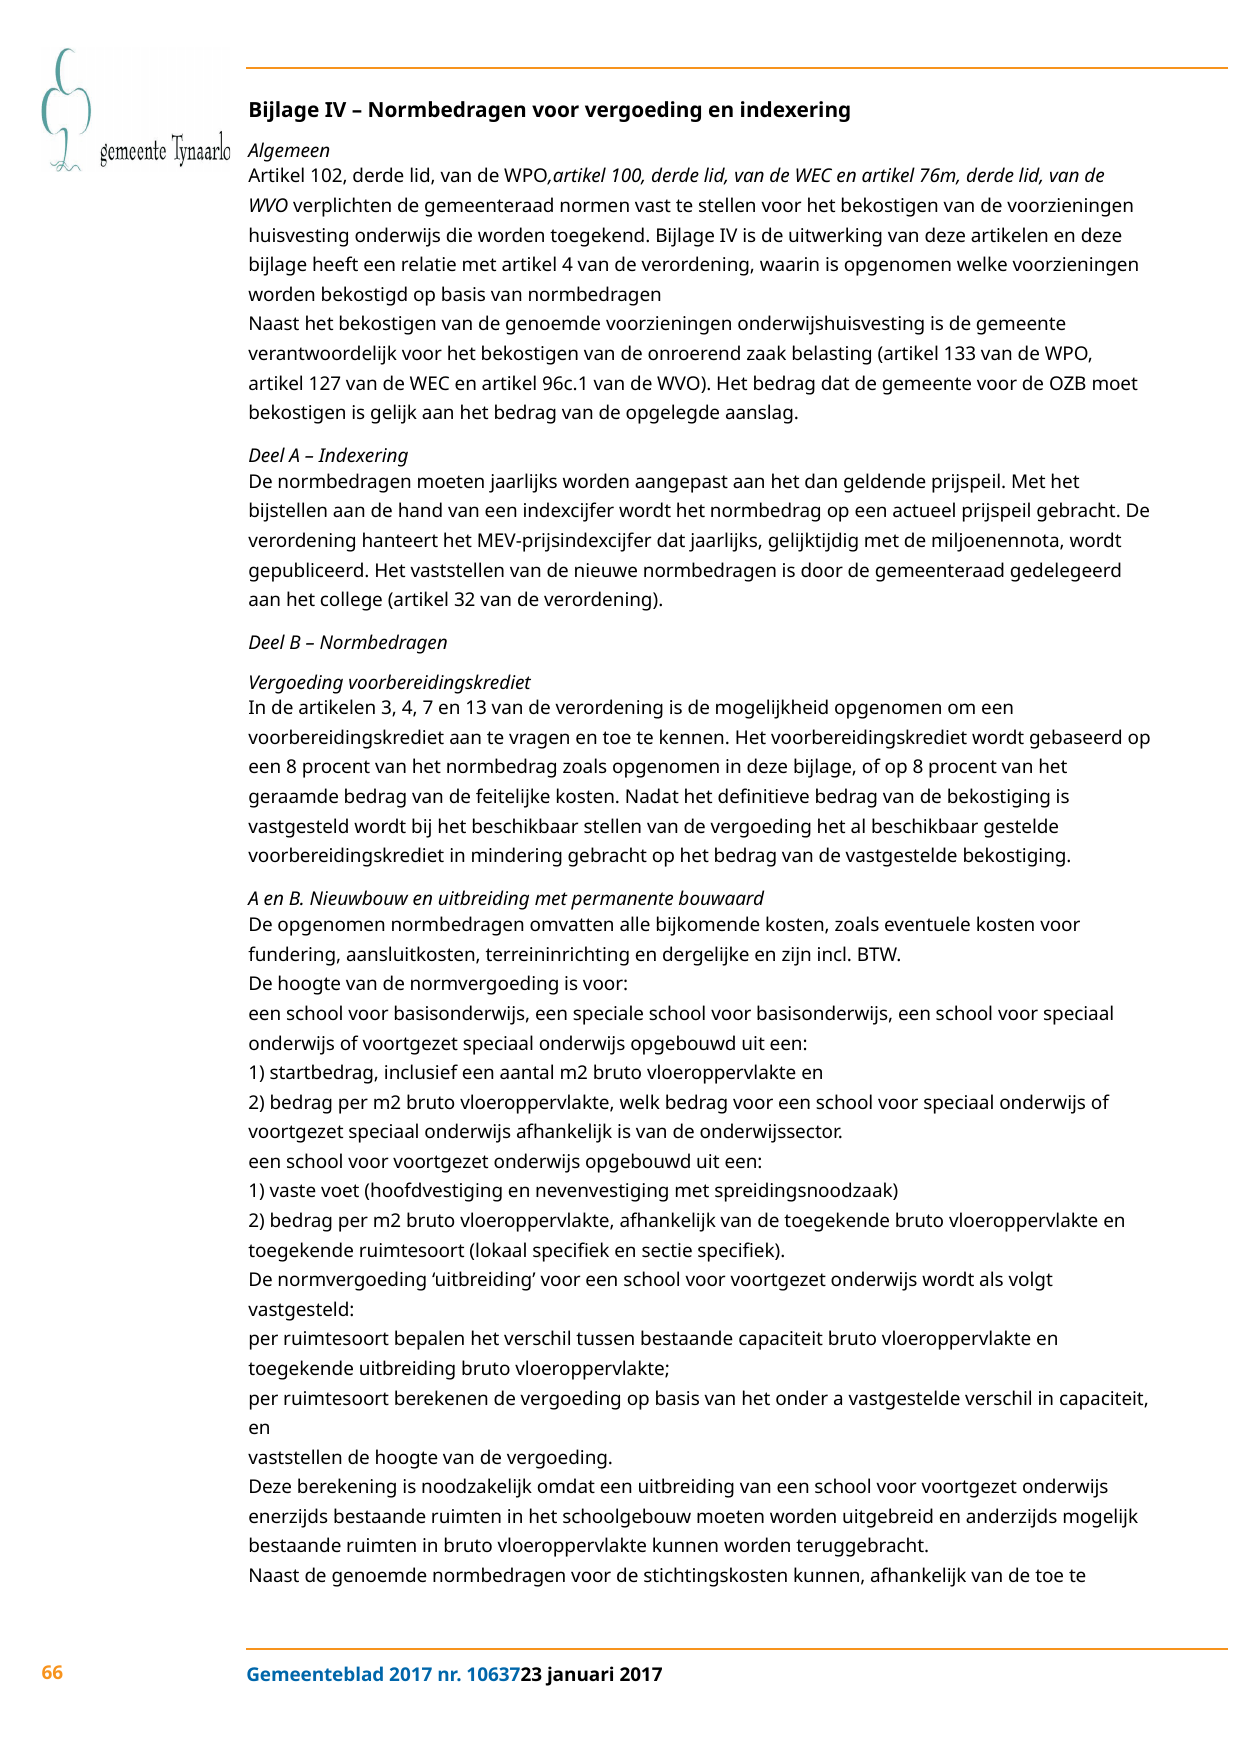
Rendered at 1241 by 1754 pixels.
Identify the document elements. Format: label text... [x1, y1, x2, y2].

text Deze berekening is noodzakelijk omdat een uitbreiding van een school voor voortgezet onderwijs enerzijds bestaande ruimten in het schoolgebouw moeten worden uitgebreid en anderzijds mogelijk bestaande ruimten in bruto vloeroppervlakte kunnen worden teruggebracht. [248, 1473, 1152, 1558]
text Bijlage IV – Normbedragen voor vergoeding en indexering [248, 95, 1152, 123]
text Naast het bekostigen van de genoemde voorzieningen onderwijshuisvesting is de gemeente verantwoordelijk voor het bekostigen van de onroerend zaak belasting (artikel 133 van de WPO, artikel 127 van de WEC en artikel 96c.1 van de WVO). Het bedrag dat de gemeente voor de OZB moet bekostigen is gelijk aan het bedrag van de opgelegde aanslag. [248, 311, 1152, 425]
text Artikel 102, derde lid, van de WPO,artikel 100, derde lid, van de WEC en artikel 76m, derde lid, van de WVO verplichten de gemeenteraad normen vast te stellen voor het bekostigen van de voorzieningen huisvesting onderwijs die worden toegekend. Bijlage IV is de uitwerking van deze artikelen en deze bijlage heeft een relatie met artikel 4 van de verordening, waarin is opgenomen welke voorzieningen worden bekostigd op basis van normbedragen [248, 163, 1152, 307]
text een school voor basisonderwijs, een speciale school voor basisonderwijs, een school voor speciaal onderwijs of voortgezet speciaal onderwijs opgebouwd uit een: [248, 1000, 1152, 1055]
text vaststellen de hoogte van de vergoeding. [248, 1444, 1152, 1469]
text 1) startbedrag, inclusief een aantal m2 bruto vloeroppervlakte en [248, 1059, 1152, 1085]
text Deel A – Indexering [248, 442, 1152, 468]
text Algemeen [248, 137, 1152, 163]
picture [41, 47, 231, 172]
text 2) bedrag per m2 bruto vloeroppervlakte, welk bedrag voor een school voor speciaal onderwijs of voortgezet speciaal onderwijs afhankelijk is van de onderwijssector. [248, 1089, 1152, 1144]
text De normbedragen moeten jaarlijks worden aangepast aan het dan geldende prijspeil. Met het bijstellen aan de hand van een indexcijfer wordt het normbedrag op een actueel prijspeil gebracht. De verordening hanteert het MEV-prijsindexcijfer dat jaarlijks, gelijktijdig met de miljoenennota, wordt gepubliceerd. Het vaststellen van de nieuwe normbedragen is door de gemeenteraad gedelegeerd aan het college (artikel 32 van de verordening). [248, 468, 1152, 612]
text per ruimtesoort berekenen de vergoeding op basis van het onder a vastgestelde verschil in capaciteit, en [248, 1385, 1152, 1440]
text 2) bedrag per m2 bruto vloeroppervlakte, afhankelijk van de toegekende bruto vloeroppervlakte en toegekende ruimtesoort (lokaal specifiek en sectie specifiek). [248, 1207, 1152, 1262]
text De normvergoeding ‘uitbreiding’ voor een school voor voortgezet onderwijs wordt als volgt vastgesteld: [248, 1266, 1152, 1322]
text A en B. Nieuwbouw en uitbreiding met permanente bouwaard [248, 886, 1152, 911]
text De opgenomen normbedragen omvatten alle bijkomende kosten, zoals eventuele kosten voor fundering, aansluitkosten, terreininrichting en dergelijke en zijn incl. BTW. [248, 911, 1152, 967]
text In de artikelen 3, 4, 7 en 13 van de verordening is de mogelijkheid opgenomen om een voorbereidingskrediet aan te vragen en toe te kennen. Het voorbereidingskrediet wordt gebaseerd op een 8 procent van het normbedrag zoals opgenomen in deze bijlage, of op 8 procent van het geraamde bedrag van de feitelijke kosten. Nadat het definitieve bedrag van de bekostiging is vastgesteld wordt bij het beschikbaar stellen van de vergoeding het al beschikbaar gestelde voorbereidingskrediet in mindering gebracht op het bedrag van de vastgestelde bekostiging. [248, 694, 1152, 868]
text per ruimtesoort bepalen het verschil tussen bestaande capaciteit bruto vloeroppervlakte en toegekende uitbreiding bruto vloeroppervlakte; [248, 1326, 1152, 1381]
text een school voor voortgezet onderwijs opgebouwd uit een: [248, 1148, 1152, 1174]
text 1) vaste voet (hoofdvestiging en nevenvestiging met spreidingsnoodzaak) [248, 1178, 1152, 1203]
text Naast de genoemde normbedragen voor de stichtingskosten kunnen, afhankelijk van de toe te [248, 1562, 1152, 1588]
text De hoogte van de normvergoeding is voor: [248, 971, 1152, 996]
text Deel B – Normbedragen [248, 629, 1152, 655]
text Vergoeding voorbereidingskrediet [248, 669, 1152, 694]
